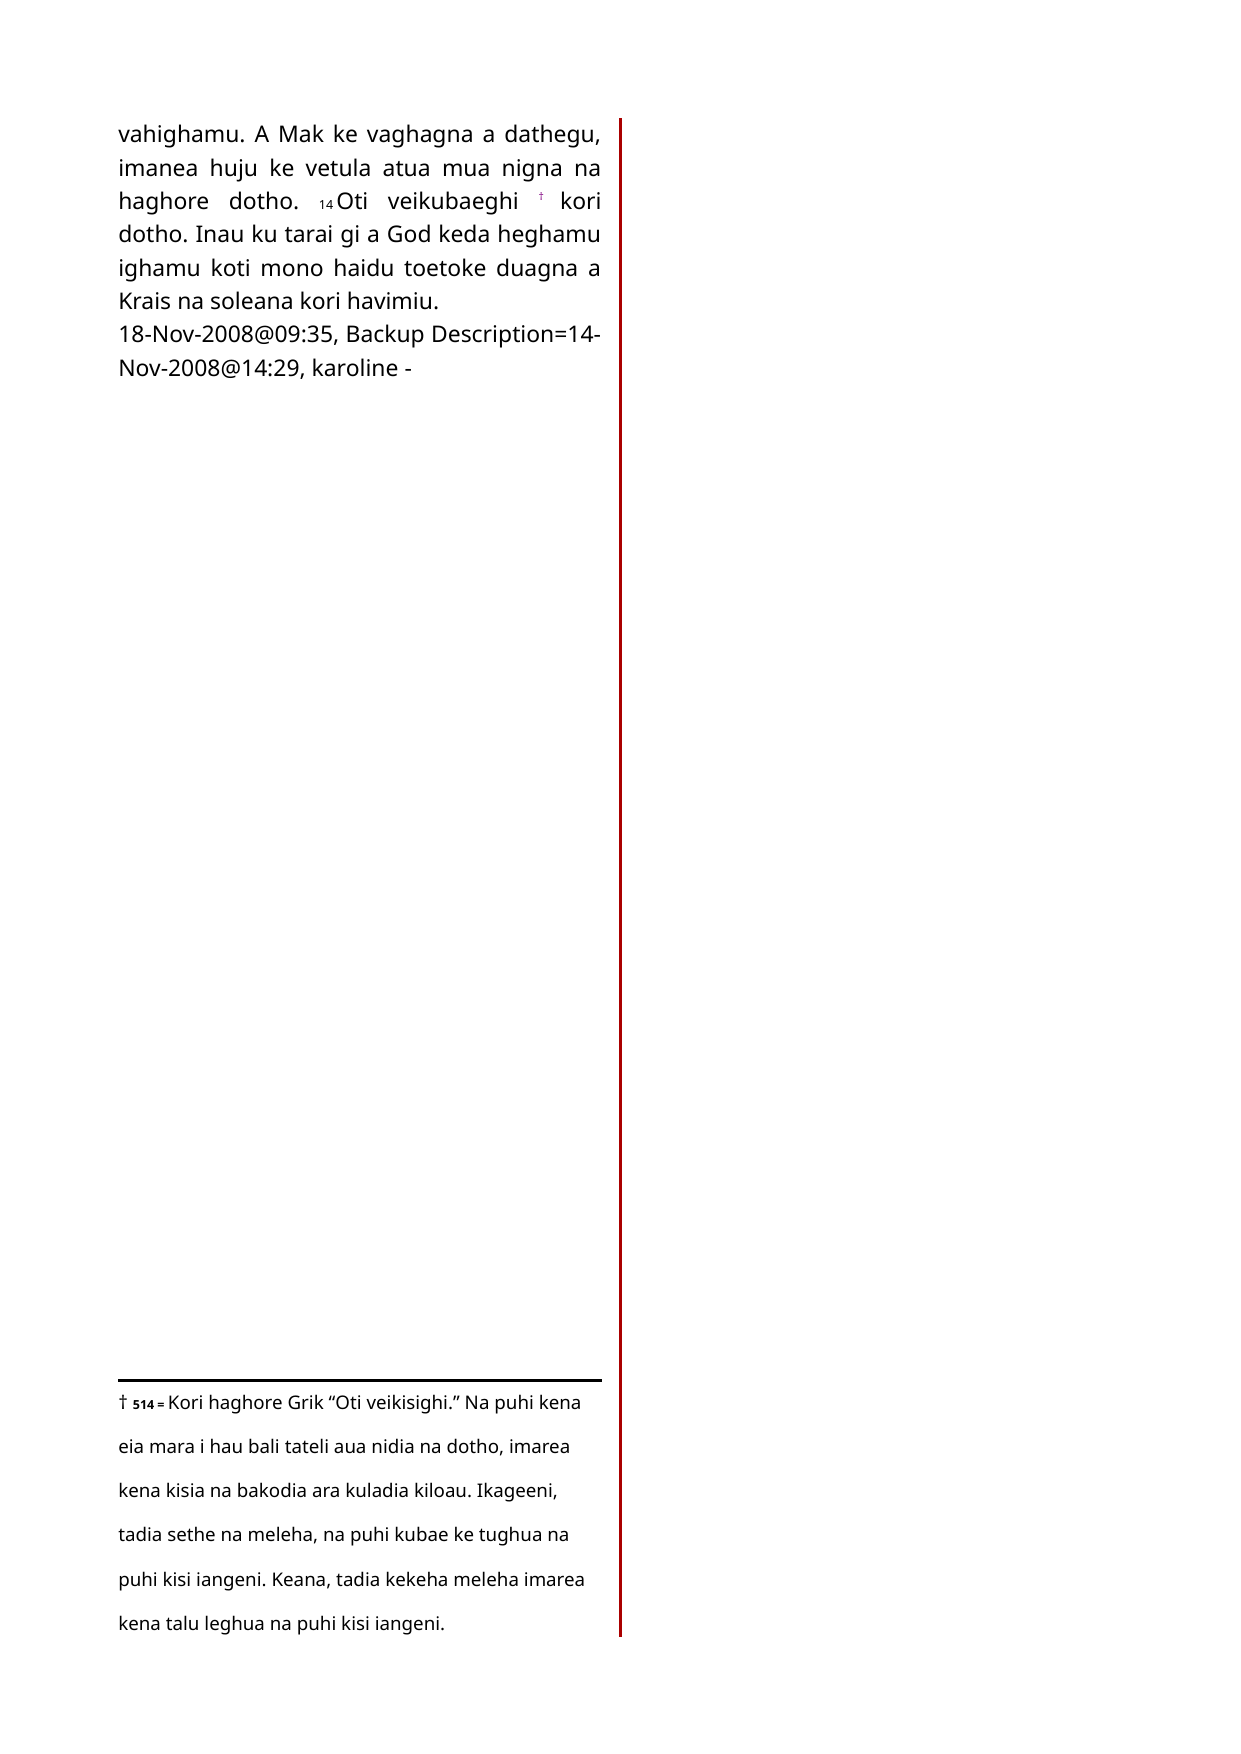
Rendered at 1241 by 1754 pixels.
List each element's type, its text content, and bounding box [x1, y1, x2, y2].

text 514 = Kori haghore Grik “Oti veikisighi.” Na puhi kena eia mara i hau bali tateli aua nidia na dotho, imarea kena kisia na bakodia ara kuladia kiloau. Ikageeni, tadia sethe na meleha, na puhi kubae ke tughua na puhi kisi iangeni. Keana, tadia kekeha meleha imarea kena talu leghua na puhi kisi iangeni. [118, 1389, 601, 1636]
text vahighamu. A Mak ke vaghagna a dathegu, imanea huju ke vetula atua mua nigna na haghore dotho. 14 Oti veikubaeghi kori dotho. Inau ku tarai gi a God keda heghamu ighamu koti mono haidu toetoke duagna a Krais na soleana kori havimiu. [118, 118, 601, 316]
text 18-Nov-2008@09:35, Backup Description=14-Nov-2008@14:29, karoline - [118, 318, 601, 383]
